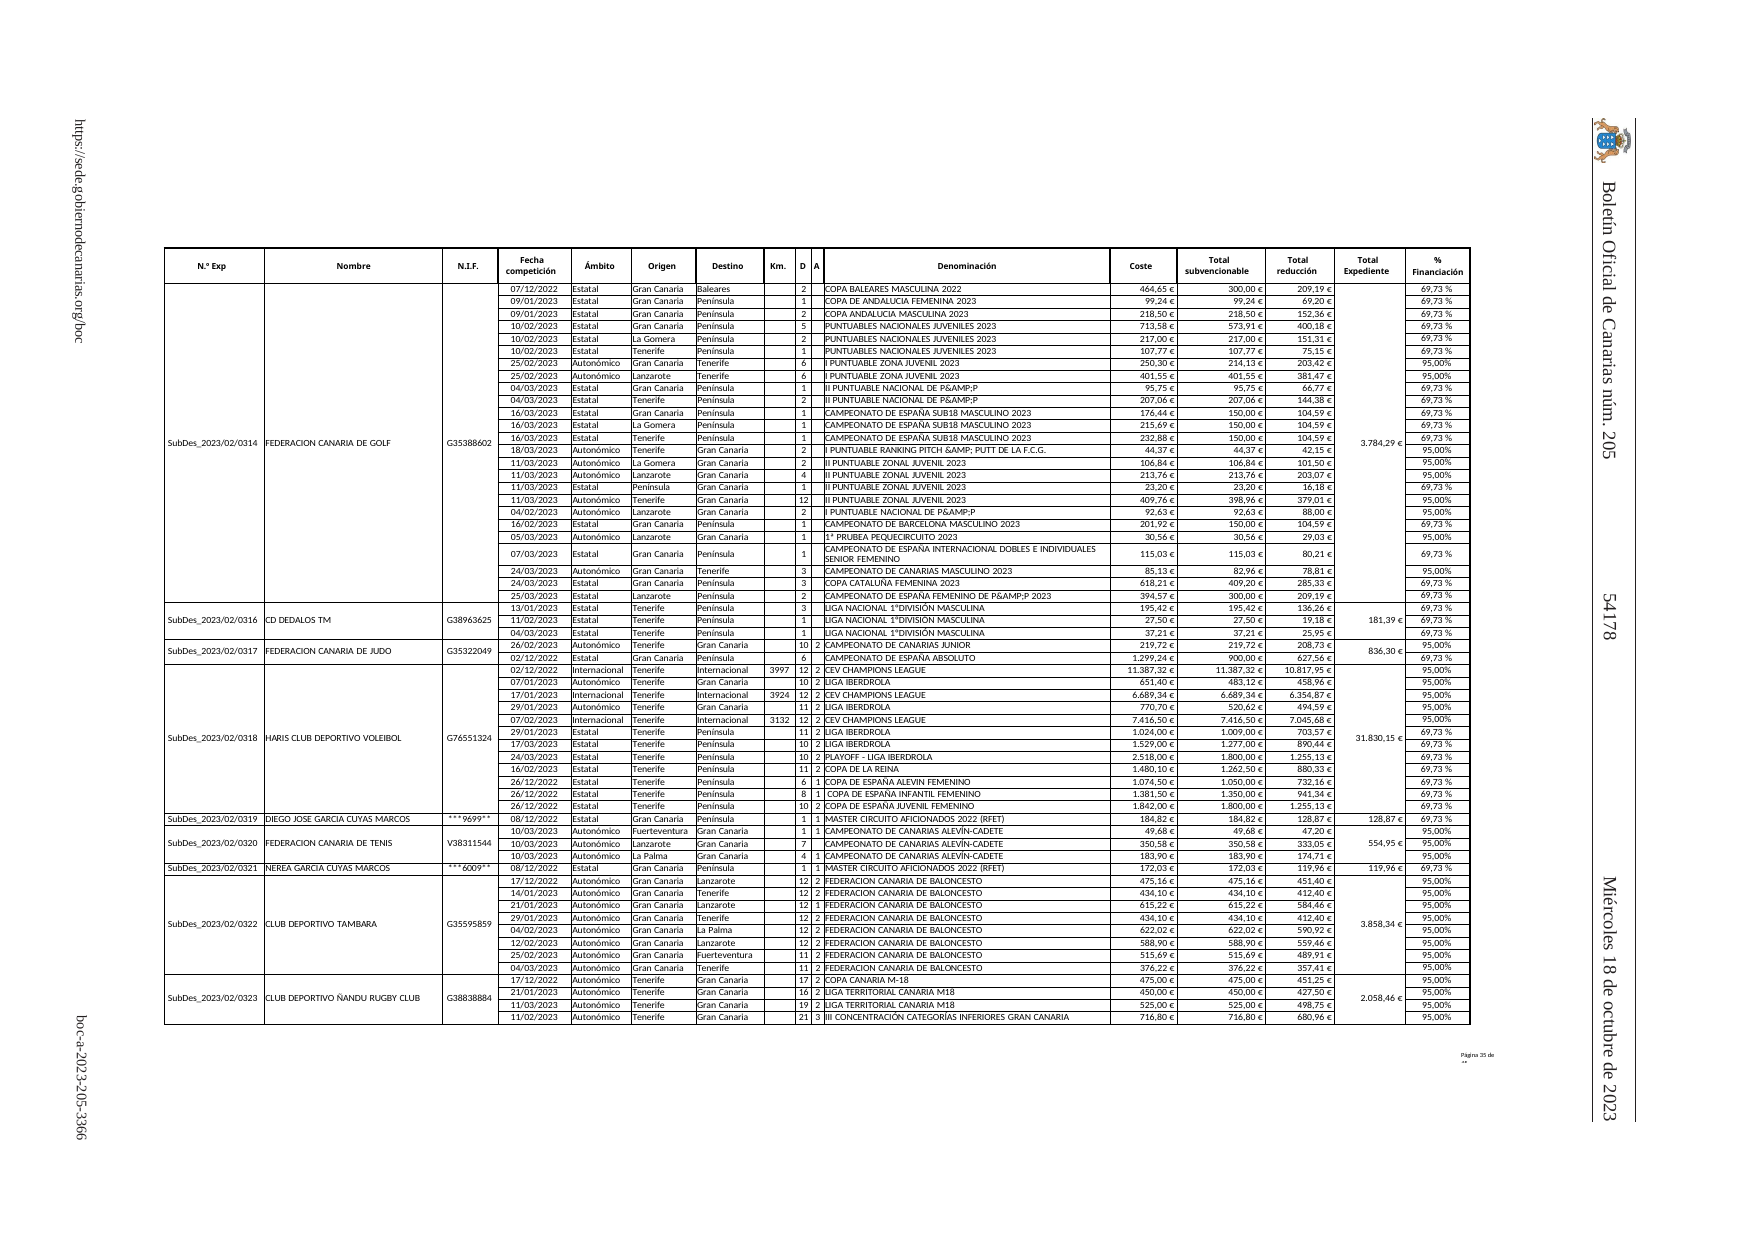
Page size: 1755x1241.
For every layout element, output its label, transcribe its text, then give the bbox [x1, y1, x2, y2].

table_cell Gran Canaria [697, 445, 764, 457]
table_cell [765, 383, 795, 394]
table_cell Tenerife [632, 801, 696, 813]
table_cell Península [697, 520, 764, 531]
table_cell 16 [796, 988, 811, 999]
table_cell 615,22 € [1111, 901, 1177, 912]
table_cell Gran Canaria [632, 284, 696, 295]
table_cell 10/03/2023 [499, 826, 571, 838]
table_cell 2 [796, 507, 811, 518]
table_cell 11 [796, 727, 811, 738]
table_cell 26/12/2022 [499, 789, 571, 800]
table_cell Tenerife [632, 727, 696, 738]
table_cell 115,03 € [1111, 544, 1177, 565]
table_cell Autonómico [572, 678, 631, 689]
table_cell [765, 458, 795, 469]
table_cell 7.416,50 € [1111, 715, 1177, 726]
table_cell 95,00% [1406, 371, 1469, 382]
table_cell 95,00% [1406, 938, 1469, 949]
table_cell Tenerife [632, 975, 696, 986]
table_cell 1 [796, 433, 811, 444]
table_cell 2 [812, 975, 824, 986]
table_cell Estatal [572, 383, 631, 394]
table_cell Gran Canaria [632, 653, 696, 664]
table_cell Gran Canaria [697, 975, 764, 986]
table_cell 1.255,13 € [1266, 752, 1334, 763]
table_cell 1.050,00 € [1178, 777, 1265, 788]
table_cell 16/02/2023 [499, 764, 571, 776]
table_cell Gran Canaria [632, 309, 696, 320]
table_cell 26/02/2023 [499, 640, 571, 652]
table_cell 1 [812, 826, 824, 838]
table_cell 12 [796, 925, 811, 937]
table_cell Tenerife [632, 665, 696, 676]
table_cell CAMPEONATO DE ESPAÑA FEMENINO DE P&AMP;P 2023 [825, 591, 1110, 602]
table_cell Estatal [572, 334, 631, 345]
table_cell 1.842,00 € [1111, 801, 1177, 813]
table_cell 69,73 % [1406, 603, 1469, 614]
table_cell 458,96 € [1266, 678, 1334, 689]
table_cell 69,73 % [1406, 801, 1469, 813]
table_cell Estatal [572, 284, 631, 295]
table_cell Autonómico [572, 901, 631, 912]
table_cell Internacional [697, 665, 764, 676]
table_cell [812, 445, 824, 457]
table_cell 95,00% [1406, 988, 1469, 999]
table_cell 3 [796, 578, 811, 590]
table_cell 2 [812, 727, 824, 738]
table_cell 21/01/2023 [499, 901, 571, 912]
table_cell Internacional [572, 690, 631, 701]
table_cell SubDes_2023/02/0316 [165, 603, 264, 639]
table_cell 31.830,15 € [1335, 665, 1405, 813]
table_cell 47,20 € [1266, 826, 1334, 838]
table_cell 1 [812, 901, 824, 912]
table_cell 184,82 € [1111, 814, 1177, 825]
table_cell Tenerife [632, 495, 696, 506]
table_cell [812, 408, 824, 419]
table_cell [765, 334, 795, 345]
table_cell 1.255,13 € [1266, 801, 1334, 813]
table_cell 69,73 % [1406, 420, 1469, 432]
table_cell La Palma [632, 851, 696, 862]
table_cell 219,72 € [1111, 640, 1177, 652]
table_cell 95,00% [1406, 913, 1469, 924]
table_cell 525,00 € [1178, 1000, 1265, 1011]
table_cell MASTER CIRCUITO AFICIONADOS 2022 (RFET) [825, 864, 1110, 875]
table_cell Península [697, 346, 764, 357]
table_cell 2 [812, 963, 824, 974]
table_cell Península [632, 483, 696, 494]
table_cell Estatal [572, 616, 631, 627]
table_cell Península [697, 653, 764, 664]
table_cell [765, 702, 795, 714]
table_cell Gran Canaria [632, 544, 696, 565]
table_cell [812, 396, 824, 407]
table_cell 10/03/2023 [499, 839, 571, 850]
table_cell 890,44 € [1266, 740, 1334, 751]
table_cell 25/02/2023 [499, 371, 571, 382]
table_cell [765, 640, 795, 652]
table_cell Gran Canaria [697, 507, 764, 518]
table_cell 770,70 € [1111, 702, 1177, 714]
table_cell FEDERACION CANARIA DE TENIS [265, 826, 442, 862]
table_header Denominación [825, 249, 1109, 283]
table_cell [812, 309, 824, 320]
table_cell [765, 346, 795, 357]
table_cell 69,73 % [1406, 346, 1469, 357]
table_cell 7.045,68 € [1266, 715, 1334, 726]
table_cell 69,73 % [1406, 727, 1469, 738]
table_cell [812, 544, 824, 565]
table_cell [765, 1000, 795, 1011]
table_cell [812, 371, 824, 382]
table_cell Autonómico [572, 458, 631, 469]
table_cell 10 [796, 640, 811, 652]
table_cell Autonómico [572, 876, 631, 887]
table_cell 12 [796, 913, 811, 924]
table_cell 69,73 % [1406, 383, 1469, 394]
table_cell 703,57 € [1266, 727, 1334, 738]
table_cell 104,59 € [1266, 408, 1334, 419]
table_cell 588,90 € [1111, 938, 1177, 949]
table_cell PUNTUABLES NACIONALES JUVENILES 2023 [825, 321, 1110, 333]
table_cell FEDERACION CANARIA DE BALONCESTO [825, 950, 1110, 962]
table_cell Estatal [572, 740, 631, 751]
table_cell 434,10 € [1178, 913, 1265, 924]
table_cell [765, 727, 795, 738]
table_cell Península [697, 740, 764, 751]
table_cell 207,06 € [1178, 396, 1265, 407]
table_cell 11/03/2023 [499, 495, 571, 506]
table_cell 3132 [765, 715, 795, 726]
table_cell CAMPEONATO DE CANARIAS ALEVÍN-CADETE [825, 826, 1110, 838]
table_cell SubDes_2023/02/0317 [165, 640, 264, 664]
table_cell 16/03/2023 [499, 420, 571, 432]
table_cell Península [697, 420, 764, 432]
table_cell 12 [796, 938, 811, 949]
table_cell Tenerife [632, 396, 696, 407]
table_cell 836,30 € [1335, 640, 1405, 664]
table_cell [765, 789, 795, 800]
table_cell 106,84 € [1178, 458, 1265, 469]
table_cell Lanzarote [632, 532, 696, 543]
table_cell [765, 975, 795, 986]
table_cell Autonómico [572, 566, 631, 577]
table_cell 10 [796, 752, 811, 763]
table_cell 6 [796, 359, 811, 370]
table_cell 409,20 € [1178, 578, 1265, 590]
table_cell 69,73 % [1406, 309, 1469, 320]
table_cell 401,55 € [1111, 371, 1177, 382]
table_cell 69,73 % [1406, 653, 1469, 664]
table_cell 434,10 € [1111, 888, 1177, 899]
table_cell 2 [812, 801, 824, 813]
table_cell [812, 420, 824, 432]
table_cell 1 [812, 789, 824, 800]
table_cell 483,12 € [1178, 678, 1265, 689]
table_cell 732,16 € [1266, 777, 1334, 788]
table_cell Península [697, 628, 764, 639]
table_cell [765, 678, 795, 689]
table_cell 05/03/2023 [499, 532, 571, 543]
table_cell 107,77 € [1111, 346, 1177, 357]
table_cell Autonómico [572, 507, 631, 518]
table_cell [765, 544, 795, 565]
table_cell Autonómico [572, 839, 631, 850]
table_cell II PUNTUABLE ZONAL JUVENIL 2023 [825, 483, 1110, 494]
table_cell 203,07 € [1266, 470, 1334, 481]
table_header N.º Exp [165, 249, 264, 283]
table_cell 69,73 % [1406, 616, 1469, 627]
table_cell 95,00% [1406, 532, 1469, 543]
table_cell 69,20 € [1266, 296, 1334, 308]
table_cell Gran Canaria [632, 566, 696, 577]
table_cell 475,16 € [1111, 876, 1177, 887]
table_cell Estatal [572, 591, 631, 602]
table_cell 400,18 € [1266, 321, 1334, 333]
table_cell [765, 913, 795, 924]
table_cell 716,80 € [1111, 1012, 1177, 1023]
table_cell 618,21 € [1111, 578, 1177, 590]
table_cell 2 [812, 678, 824, 689]
table_cell 25/02/2023 [499, 950, 571, 962]
table_cell 195,42 € [1111, 603, 1177, 614]
table_cell COPA DE ANDALUCIA FEMENINA 2023 [825, 296, 1110, 308]
table_cell 174,71 € [1266, 851, 1334, 862]
table_cell 11/02/2023 [499, 1012, 571, 1023]
table_cell Autonómico [572, 975, 631, 986]
table_cell 4 [796, 470, 811, 481]
table_cell 376,22 € [1111, 963, 1177, 974]
table_cell Lanzarote [632, 839, 696, 850]
table_cell 409,76 € [1111, 495, 1177, 506]
table_cell Gran Canaria [697, 640, 764, 652]
table_cell Gran Canaria [697, 483, 764, 494]
table_cell Tenerife [632, 628, 696, 639]
table_cell Autonómico [572, 963, 631, 974]
table_cell 69,73 % [1406, 591, 1469, 602]
table_cell 1.529,00 € [1111, 740, 1177, 751]
table_cell Gran Canaria [632, 876, 696, 887]
table_cell [765, 826, 795, 838]
table_cell Estatal [572, 346, 631, 357]
table_cell 07/03/2023 [499, 544, 571, 565]
table_cell Autonómico [572, 702, 631, 714]
table_cell 213,76 € [1111, 470, 1177, 481]
table_cell 24/03/2023 [499, 578, 571, 590]
table_cell CLUB DEPORTIVO TAMBARA [265, 876, 442, 974]
table_cell PLAYOFF - LIGA IBERDROLA [825, 752, 1110, 763]
table_cell [812, 495, 824, 506]
table_cell 285,33 € [1266, 578, 1334, 590]
table_cell 232,88 € [1111, 433, 1177, 444]
table_cell 04/03/2023 [499, 383, 571, 394]
table_cell 17/03/2023 [499, 740, 571, 751]
table_cell 16/03/2023 [499, 433, 571, 444]
table_cell Península [697, 544, 764, 565]
table_cell FEDERACION CANARIA DE BALONCESTO [825, 963, 1110, 974]
table_cell [765, 371, 795, 382]
table_cell 11/02/2023 [499, 616, 571, 627]
table_cell CAMPEONATO DE CANARIAS JUNIOR [825, 640, 1110, 652]
table_cell 6 [796, 777, 811, 788]
table_cell Internacional [697, 715, 764, 726]
table_cell 213,76 € [1178, 470, 1265, 481]
table_cell 2 [812, 876, 824, 887]
table_cell 2 [812, 740, 824, 751]
table_cell 04/03/2023 [499, 396, 571, 407]
table_cell 30,56 € [1111, 532, 1177, 543]
table_cell [812, 653, 824, 664]
table_cell 333,05 € [1266, 839, 1334, 850]
table_cell 107,77 € [1178, 346, 1265, 357]
table_cell Fuerteventura [697, 950, 764, 962]
table_cell 95,00% [1406, 445, 1469, 457]
table_cell [765, 408, 795, 419]
table_cell Gran Canaria [632, 950, 696, 962]
table_cell 07/02/2023 [499, 715, 571, 726]
table_cell 104,59 € [1266, 520, 1334, 531]
table_cell 69,73 % [1406, 752, 1469, 763]
text Boletín Oficial de Canarias núm. 205 [1599, 181, 1620, 462]
table_cell 1 [796, 544, 811, 565]
table_cell Península [697, 591, 764, 602]
table_cell Tenerife [632, 1000, 696, 1011]
table_cell 99,24 € [1178, 296, 1265, 308]
table_cell CEV CHAMPIONS LEAGUE [825, 715, 1110, 726]
table_header Km. [765, 249, 795, 283]
table_cell 208,73 € [1266, 640, 1334, 652]
table_cell 489,91 € [1266, 950, 1334, 962]
table_cell 30,56 € [1178, 532, 1265, 543]
table_cell 11/03/2023 [499, 483, 571, 494]
table_cell Autonómico [572, 1012, 631, 1023]
table_cell Autonómico [572, 826, 631, 838]
table_cell Península [697, 383, 764, 394]
table_cell CAMPEONATO DE ESPAÑA SUB18 MASCULINO 2023 [825, 408, 1110, 419]
table_cell [765, 628, 795, 639]
table_cell CAMPEONATO DE CANARIAS ALEVÍN-CADETE [825, 839, 1110, 850]
table_cell 350,58 € [1178, 839, 1265, 850]
table_header Total subvencionable [1178, 249, 1265, 283]
table_cell LIGA IBERDROLA [825, 702, 1110, 714]
table_cell [812, 520, 824, 531]
table_cell I PUNTUABLE ZONA JUVENIL 2023 [825, 371, 1110, 382]
table_cell 150,00 € [1178, 420, 1265, 432]
table_cell 1.074,50 € [1111, 777, 1177, 788]
table_cell 69,73 % [1406, 433, 1469, 444]
table_cell COPA DE ESPAÑA JUVENIL FEMENINO [825, 801, 1110, 813]
table_cell G35388602 [443, 284, 498, 602]
table_cell 17/01/2023 [499, 690, 571, 701]
table_cell Península [697, 321, 764, 333]
table_cell 95,00% [1406, 950, 1469, 962]
table_cell 92,63 € [1178, 507, 1265, 518]
table_cell 26/12/2022 [499, 801, 571, 813]
table_cell Península [697, 764, 764, 776]
table_cell 95,00% [1406, 678, 1469, 689]
table_cell 08/12/2022 [499, 864, 571, 875]
table_cell 1.299,24 € [1111, 653, 1177, 664]
table_cell Tenerife [632, 764, 696, 776]
table_cell 95,00% [1406, 715, 1469, 726]
table_cell 106,84 € [1111, 458, 1177, 469]
table_cell 450,00 € [1111, 988, 1177, 999]
table_cell 401,55 € [1178, 371, 1265, 382]
table_cell 16,18 € [1266, 483, 1334, 494]
table_cell 101,50 € [1266, 458, 1334, 469]
table_cell 1 [796, 296, 811, 308]
table_cell 04/03/2023 [499, 963, 571, 974]
table_cell Estatal [572, 764, 631, 776]
table_cell Autonómico [572, 470, 631, 481]
table_cell 6 [796, 653, 811, 664]
table_cell 10/03/2023 [499, 851, 571, 862]
table_cell 69,73 % [1406, 296, 1469, 308]
table_cell La Gomera [632, 458, 696, 469]
table_cell Península [697, 309, 764, 320]
table_cell 19,18 € [1266, 616, 1334, 627]
table_cell 69,73 % [1406, 544, 1469, 565]
table_cell [812, 578, 824, 590]
table_cell Estatal [572, 864, 631, 875]
table_cell 2 [796, 396, 811, 407]
table_cell Gran Canaria [697, 495, 764, 506]
table_cell 04/02/2023 [499, 925, 571, 937]
table_cell 475,16 € [1178, 876, 1265, 887]
table_cell 3924 [765, 690, 795, 701]
table_cell 95,00% [1406, 925, 1469, 937]
table_cell [812, 433, 824, 444]
table_cell 11/03/2023 [499, 470, 571, 481]
table_cell La Gomera [632, 334, 696, 345]
table_cell Tenerife [697, 888, 764, 899]
table_cell Autonómico [572, 888, 631, 899]
table_cell 2 [812, 752, 824, 763]
table_cell Gran Canaria [632, 578, 696, 590]
table_cell Estatal [572, 433, 631, 444]
table_cell 2 [796, 334, 811, 345]
table_header Ámbito [572, 249, 631, 283]
table_cell 13/01/2023 [499, 603, 571, 614]
table_cell CEV CHAMPIONS LEAGUE [825, 690, 1110, 701]
table_cell FEDERACION CANARIA DE BALONCESTO [825, 938, 1110, 949]
table_cell 95,00% [1406, 690, 1469, 701]
table_cell 69,73 % [1406, 789, 1469, 800]
table_cell 24/03/2023 [499, 752, 571, 763]
table_cell Estatal [572, 628, 631, 639]
table_cell [765, 814, 795, 825]
table_cell G38963625 [443, 603, 498, 639]
table_cell [765, 483, 795, 494]
table_cell COPA DE ESPAÑA ALEVIN FEMENINO [825, 777, 1110, 788]
table_cell 525,00 € [1111, 1000, 1177, 1011]
table_cell 300,00 € [1178, 591, 1265, 602]
table_cell 2 [796, 458, 811, 469]
table_cell CLUB DEPORTIVO ÑANDU RUGBY CLUB [265, 975, 442, 1023]
table_cell 37,21 € [1111, 628, 1177, 639]
table_cell [765, 284, 795, 295]
table_cell 394,57 € [1111, 591, 1177, 602]
table_cell Gran Canaria [697, 532, 764, 543]
table_cell Península [697, 296, 764, 308]
table_cell 69,73 % [1406, 334, 1469, 345]
table_cell 11/03/2023 [499, 458, 571, 469]
table_header Nombre [265, 249, 442, 283]
table_cell Estatal [572, 321, 631, 333]
table_cell Península [697, 801, 764, 813]
table_cell Gran Canaria [632, 938, 696, 949]
table_cell 2 [812, 938, 824, 949]
table_cell 475,00 € [1111, 975, 1177, 986]
table_cell 214,13 € [1178, 359, 1265, 370]
table_cell 1.381,50 € [1111, 789, 1177, 800]
table_cell 29/01/2023 [499, 727, 571, 738]
table_cell 207,06 € [1111, 396, 1177, 407]
table_cell 1.024,00 € [1111, 727, 1177, 738]
table_cell 17/12/2022 [499, 876, 571, 887]
table_cell Gran Canaria [632, 814, 696, 825]
table_cell COPA DE ESPAÑA INFANTIL FEMENINO [825, 789, 1110, 800]
table_cell 49,68 € [1178, 826, 1265, 838]
table_cell 136,26 € [1266, 603, 1334, 614]
table_cell Gran Canaria [632, 321, 696, 333]
table_cell [765, 740, 795, 751]
table_cell Gran Canaria [697, 1012, 764, 1023]
table_cell 2 [812, 690, 824, 701]
table_cell 357,41 € [1266, 963, 1334, 974]
table_cell 115,03 € [1178, 544, 1265, 565]
table_cell 44,37 € [1111, 445, 1177, 457]
table_cell 10/02/2023 [499, 334, 571, 345]
table_cell 2 [812, 1000, 824, 1011]
table_cell 1 [812, 814, 824, 825]
table_cell 95,75 € [1111, 383, 1177, 394]
table_cell [765, 420, 795, 432]
table_cell 219,72 € [1178, 640, 1265, 652]
table_cell 25,95 € [1266, 628, 1334, 639]
table_cell CAMPEONATO DE ESPAÑA INTERNACIONAL DOBLES E INDIVIDUALES SENIOR FEMENINO [825, 544, 1110, 565]
table_cell Lanzarote [697, 901, 764, 912]
table_cell [812, 566, 824, 577]
table_cell 11 [796, 963, 811, 974]
table_cell Península [697, 727, 764, 738]
table_cell PUNTUABLES NACIONALES JUVENILES 2023 [825, 334, 1110, 345]
table_cell [765, 591, 795, 602]
table_cell 218,50 € [1111, 309, 1177, 320]
table_cell Tenerife [632, 752, 696, 763]
table_cell Autonómico [572, 851, 631, 862]
table_cell 75,15 € [1266, 346, 1334, 357]
table_cell 434,10 € [1111, 913, 1177, 924]
table_cell 69,73 % [1406, 740, 1469, 751]
table_cell V38311544 [443, 826, 498, 862]
table_cell [812, 483, 824, 494]
table_cell 09/01/2023 [499, 309, 571, 320]
table_cell 23,20 € [1178, 483, 1265, 494]
table_cell II PUNTUABLE NACIONAL DE P&AMP;P [825, 383, 1110, 394]
table_cell 1 [812, 851, 824, 862]
table_cell 80,21 € [1266, 544, 1334, 565]
table_cell 69,73 % [1406, 520, 1469, 531]
table_cell 900,00 € [1178, 653, 1265, 664]
table_cell G35322049 [443, 640, 498, 664]
table_cell 69,73 % [1406, 321, 1469, 333]
table_cell 6.354,87 € [1266, 690, 1334, 701]
table_cell 78,81 € [1266, 566, 1334, 577]
table_cell [765, 495, 795, 506]
table_cell 69,73 % [1406, 284, 1469, 295]
table_cell 3 [812, 1012, 824, 1023]
table_cell [812, 839, 824, 850]
table_cell Estatal [572, 801, 631, 813]
table_header Total reducción [1266, 249, 1334, 283]
table_cell G38838884 [443, 975, 498, 1023]
table_cell 95,00% [1406, 1012, 1469, 1023]
text https://sede.gobiernodecanarias.org/boc [72, 119, 89, 353]
table_header Coste [1111, 249, 1176, 283]
table_cell I PUNTUABLE ZONA JUVENIL 2023 [825, 359, 1110, 370]
table_cell 82,96 € [1178, 566, 1265, 577]
table_cell [765, 321, 795, 333]
table_cell Península [697, 334, 764, 345]
table_cell 119,96 € [1335, 864, 1405, 875]
table_cell 1 [796, 616, 811, 627]
table_cell 85,13 € [1111, 566, 1177, 577]
table_cell Gran Canaria [632, 520, 696, 531]
table_cell Autonómico [572, 938, 631, 949]
table_cell SubDes_2023/02/0320 [165, 826, 264, 862]
table_cell Gran Canaria [697, 678, 764, 689]
table_cell [765, 801, 795, 813]
table_cell [812, 296, 824, 308]
table_cell 10 [796, 801, 811, 813]
table_cell 16/03/2023 [499, 408, 571, 419]
table_cell 1 [796, 628, 811, 639]
table_cell 37,21 € [1178, 628, 1265, 639]
table_cell 95,75 € [1178, 383, 1265, 394]
table_cell Estatal [572, 727, 631, 738]
table_cell FEDERACION CANARIA DE BALONCESTO [825, 888, 1110, 899]
table_cell CAMPEONATO DE CANARIAS ALEVÍN-CADETE [825, 851, 1110, 862]
table_cell 42,15 € [1266, 445, 1334, 457]
table_cell FEDERACION CANARIA DE BALONCESTO [825, 901, 1110, 912]
table_cell Autonómico [572, 988, 631, 999]
table_cell Estatal [572, 408, 631, 419]
table_cell 10 [796, 678, 811, 689]
table_cell Península [697, 396, 764, 407]
table_cell 215,69 € [1111, 420, 1177, 432]
table_cell [765, 876, 795, 887]
table_cell 88,00 € [1266, 507, 1334, 518]
table_cell 451,25 € [1266, 975, 1334, 986]
table_cell 412,40 € [1266, 888, 1334, 899]
table_cell II PUNTUABLE ZONAL JUVENIL 2023 [825, 470, 1110, 481]
table_cell 11 [796, 950, 811, 962]
table_cell Tenerife [632, 346, 696, 357]
table_cell 376,22 € [1178, 963, 1265, 974]
table_cell [765, 578, 795, 590]
table_cell [765, 901, 795, 912]
table_cell 7.416,50 € [1178, 715, 1265, 726]
table_cell 209,19 € [1266, 284, 1334, 295]
table_cell 69,73 % [1406, 628, 1469, 639]
table_cell COPA DE LA REINA [825, 764, 1110, 776]
table_cell 1.480,10 € [1111, 764, 1177, 776]
table_cell [812, 321, 824, 333]
table_cell SubDes_2023/02/0323 [165, 975, 264, 1023]
table_cell 95,00% [1406, 876, 1469, 887]
table_cell Tenerife [632, 690, 696, 701]
table_cell LIGA IBERDROLA [825, 678, 1110, 689]
table_cell [812, 628, 824, 639]
table_cell Estatal [572, 544, 631, 565]
table_cell 95,00% [1406, 839, 1469, 850]
table_cell 464,65 € [1111, 284, 1177, 295]
table_cell Tenerife [632, 740, 696, 751]
table_cell [765, 851, 795, 862]
table_cell 1 [796, 532, 811, 543]
table_cell 95,00% [1406, 975, 1469, 986]
table_cell Gran Canaria [632, 383, 696, 394]
table_header Total Expediente [1335, 249, 1405, 283]
table_cell 2 [812, 925, 824, 937]
table_cell [812, 591, 824, 602]
table_cell SubDes_2023/02/0314 [165, 284, 264, 602]
table_cell 584,46 € [1266, 901, 1334, 912]
table_cell 2 [796, 309, 811, 320]
table_cell 2 [812, 764, 824, 776]
table_cell Tenerife [697, 371, 764, 382]
table_cell 11.387,32 € [1178, 665, 1265, 676]
table_cell 12 [796, 715, 811, 726]
table_cell 1.800,00 € [1178, 752, 1265, 763]
table_cell [765, 988, 795, 999]
table_cell [765, 777, 795, 788]
table_cell 95,00% [1406, 495, 1469, 506]
table_cell 1 [796, 420, 811, 432]
table_cell Península [697, 789, 764, 800]
table_cell Península [697, 616, 764, 627]
table_cell G76551324 [443, 665, 498, 813]
table_cell 44,37 € [1178, 445, 1265, 457]
table_cell 104,59 € [1266, 433, 1334, 444]
table_cell 69,73 % [1406, 396, 1469, 407]
table_cell 398,96 € [1178, 495, 1265, 506]
table_cell 69,73 % [1406, 777, 1469, 788]
table_cell 128,87 € [1335, 814, 1405, 825]
table_cell 622,02 € [1178, 925, 1265, 937]
table_cell 2 [812, 715, 824, 726]
table_cell 475,00 € [1178, 975, 1265, 986]
table_cell [765, 764, 795, 776]
table_cell 1 [796, 346, 811, 357]
table_cell 02/12/2022 [499, 665, 571, 676]
table_cell 554,95 € [1335, 826, 1405, 862]
table_cell FEDERACION CANARIA DE BALONCESTO [825, 913, 1110, 924]
table_cell 2 [812, 988, 824, 999]
table_cell 69,73 % [1406, 764, 1469, 776]
table_cell 150,00 € [1178, 408, 1265, 419]
table_cell Gran Canaria [697, 458, 764, 469]
table_cell Península [697, 408, 764, 419]
table_cell 3997 [765, 665, 795, 676]
table_cell 2.058,46 € [1335, 975, 1405, 1023]
table_cell 494,59 € [1266, 702, 1334, 714]
table_cell Tenerife [632, 445, 696, 457]
table_cell 95,00% [1406, 851, 1469, 862]
table_cell Internacional [572, 715, 631, 726]
table_cell Autonómico [572, 1000, 631, 1011]
table_cell 2 [812, 950, 824, 962]
table_cell Gran Canaria [632, 925, 696, 937]
table_cell 104,59 € [1266, 420, 1334, 432]
table_cell 95,00% [1406, 888, 1469, 899]
table_cell 451,40 € [1266, 876, 1334, 887]
table_cell 350,58 € [1111, 839, 1177, 850]
table_cell [812, 284, 824, 295]
table_cell 588,90 € [1178, 938, 1265, 949]
table_cell Gran Canaria [632, 296, 696, 308]
table_cell SubDes_2023/02/0322 [165, 876, 264, 974]
table_cell 29/01/2023 [499, 702, 571, 714]
table_cell PUNTUABLES NACIONALES JUVENILES 2023 [825, 346, 1110, 357]
table_cell 412,40 € [1266, 913, 1334, 924]
table_cell 172,03 € [1178, 864, 1265, 875]
table_cell 95,00% [1406, 470, 1469, 481]
table_cell 29,03 € [1266, 532, 1334, 543]
table_cell LIGA TERRITORIAL CANARIA M18 [825, 1000, 1110, 1011]
table_cell 713,58 € [1111, 321, 1177, 333]
table_cell 07/01/2023 [499, 678, 571, 689]
table_cell G35595859 [443, 876, 498, 974]
table_cell 941,34 € [1266, 789, 1334, 800]
table_cell LIGA IBERDROLA [825, 740, 1110, 751]
table_cell 25/03/2023 [499, 591, 571, 602]
table_cell 203,42 € [1266, 359, 1334, 370]
table_cell 183,90 € [1178, 851, 1265, 862]
table_cell 150,00 € [1178, 520, 1265, 531]
table_cell 195,42 € [1178, 603, 1265, 614]
table_cell 95,00% [1406, 359, 1469, 370]
table_cell 8 [796, 789, 811, 800]
table_cell [765, 950, 795, 962]
table_cell [812, 334, 824, 345]
table_cell [765, 532, 795, 543]
table_cell 622,02 € [1111, 925, 1177, 937]
table_cell 27,50 € [1178, 616, 1265, 627]
table_cell 152,36 € [1266, 309, 1334, 320]
table_cell CAMPEONATO DE ESPAÑA SUB18 MASCULINO 2023 [825, 433, 1110, 444]
table_cell I PUNTUABLE RANKING PITCH &AMP; PUTT DE LA F.C.G. [825, 445, 1110, 457]
table_cell Gran Canaria [632, 963, 696, 974]
table_cell Tenerife [697, 359, 764, 370]
table_cell 69,73 % [1406, 814, 1469, 825]
table_cell Gran Canaria [697, 988, 764, 999]
table_cell II PUNTUABLE NACIONAL DE P&AMP;P [825, 396, 1110, 407]
table_cell 12 [796, 495, 811, 506]
table_cell Estatal [572, 653, 631, 664]
table_cell Autonómico [572, 359, 631, 370]
table_cell 69,73 % [1406, 408, 1469, 419]
table_cell 10.817,95 € [1266, 665, 1334, 676]
table_cell 6 [796, 371, 811, 382]
table_cell 217,00 € [1178, 334, 1265, 345]
table_cell CEV CHAMPIONS LEAGUE [825, 665, 1110, 676]
table_header Fecha competición [499, 249, 571, 283]
table_cell LIGA IBERDROLA [825, 727, 1110, 738]
table_cell 1 [796, 408, 811, 419]
table_cell Estatal [572, 752, 631, 763]
table_cell Tenerife [632, 603, 696, 614]
table_cell 250,30 € [1111, 359, 1177, 370]
table_cell FEDERACION CANARIA DE BALONCESTO [825, 925, 1110, 937]
table_cell 3 [796, 603, 811, 614]
table_cell 880,33 € [1266, 764, 1334, 776]
table_cell Fuerteventura [632, 826, 696, 838]
table_cell Internacional [697, 690, 764, 701]
table_cell 29/01/2023 [499, 913, 571, 924]
table_cell 95,00% [1406, 963, 1469, 974]
table_cell CAMPEONATO DE BARCELONA MASCULINO 2023 [825, 520, 1110, 531]
table_cell 26/12/2022 [499, 777, 571, 788]
table_cell FEDERACION CANARIA DE BALONCESTO [825, 876, 1110, 887]
table_header Origen [632, 249, 695, 283]
table_cell 14/01/2023 [499, 888, 571, 899]
table_cell 218,50 € [1178, 309, 1265, 320]
table_cell Autonómico [572, 925, 631, 937]
table_cell Estatal [572, 789, 631, 800]
table_cell 300,00 € [1178, 284, 1265, 295]
table_cell 1 [796, 826, 811, 838]
table_cell 2 [812, 665, 824, 676]
table_cell [765, 603, 795, 614]
table_cell 11 [796, 702, 811, 714]
table_cell 21/01/2023 [499, 988, 571, 999]
table_cell Lanzarote [697, 876, 764, 887]
table_cell Tenerife [697, 963, 764, 974]
table_cell 119,96 € [1266, 864, 1334, 875]
table_cell Autonómico [572, 913, 631, 924]
table_cell 69,73 % [1406, 483, 1469, 494]
table_cell Baleares [697, 284, 764, 295]
table_cell [812, 470, 824, 481]
table_cell COPA ANDALUCIA MASCULINA 2023 [825, 309, 1110, 320]
table_cell [765, 470, 795, 481]
table_cell 379,01 € [1266, 495, 1334, 506]
table_cell 11/03/2023 [499, 1000, 571, 1011]
table_cell Estatal [572, 396, 631, 407]
table_cell [812, 359, 824, 370]
table_cell 95,00% [1406, 566, 1469, 577]
table_cell 3.858,34 € [1335, 876, 1405, 974]
table_cell 520,62 € [1178, 702, 1265, 714]
table_cell Gran Canaria [632, 408, 696, 419]
table_cell [812, 458, 824, 469]
table_cell 18/03/2023 [499, 445, 571, 457]
table_cell 2.518,00 € [1111, 752, 1177, 763]
table_cell [812, 603, 824, 614]
table_cell [765, 296, 795, 308]
table_cell 7 [796, 839, 811, 850]
table_cell [812, 532, 824, 543]
table_cell Autonómico [572, 371, 631, 382]
table_cell Península [697, 864, 764, 875]
table_cell [765, 520, 795, 531]
table_cell CAMPEONATO DE ESPAÑA SUB18 MASCULINO 2023 [825, 420, 1110, 432]
table_cell Estatal [572, 603, 631, 614]
table_cell 12 [796, 665, 811, 676]
table_cell 559,46 € [1266, 938, 1334, 949]
table_cell 04/02/2023 [499, 507, 571, 518]
table_cell La Gomera [632, 420, 696, 432]
table_cell 19 [796, 1000, 811, 1011]
table_header % Financiación [1406, 249, 1469, 283]
table_cell 25/02/2023 [499, 359, 571, 370]
table_cell Gran Canaria [632, 359, 696, 370]
text boc-a-2023-205-3366 [74, 1016, 91, 1145]
table_cell 10/02/2023 [499, 321, 571, 333]
table_cell 150,00 € [1178, 433, 1265, 444]
table_cell 4 [796, 851, 811, 862]
table_cell 10/02/2023 [499, 346, 571, 357]
table_cell [765, 566, 795, 577]
table_cell Península [697, 578, 764, 590]
table_cell COPA CANARIA M-18 [825, 975, 1110, 986]
table_cell 27,50 € [1111, 616, 1177, 627]
table_cell Estatal [572, 483, 631, 494]
table_cell Lanzarote [632, 591, 696, 602]
table_cell 680,96 € [1266, 1012, 1334, 1023]
table_cell Gran Canaria [632, 864, 696, 875]
table_header N.I.F. [443, 249, 497, 283]
table_cell Lanzarote [632, 470, 696, 481]
table_cell 23,20 € [1111, 483, 1177, 494]
table_cell 2 [812, 888, 824, 899]
table_cell 5 [796, 321, 811, 333]
table_cell 95,00% [1406, 826, 1469, 838]
table_cell Tenerife [697, 913, 764, 924]
table_cell Autonómico [572, 495, 631, 506]
table_cell Estatal [572, 420, 631, 432]
table_cell [765, 752, 795, 763]
table_cell 176,44 € [1111, 408, 1177, 419]
table_header D [796, 249, 811, 283]
table_cell 716,80 € [1178, 1012, 1265, 1023]
table_cell [765, 938, 795, 949]
table_cell I PUNTUABLE NACIONAL DE P&AMP;P [825, 507, 1110, 518]
table_cell 66,77 € [1266, 383, 1334, 394]
table_cell Autonómico [572, 640, 631, 652]
table_cell 1 [796, 483, 811, 494]
table_cell 1.277,00 € [1178, 740, 1265, 751]
table_cell COPA BALEARES MASCULINA 2022 [825, 284, 1110, 295]
table_cell 217,00 € [1111, 334, 1177, 345]
table_cell 1 [796, 520, 811, 531]
table_cell 2 [796, 284, 811, 295]
table_cell LIGA TERRITORIAL CANARIA M18 [825, 988, 1110, 999]
table_cell 615,22 € [1178, 901, 1265, 912]
table_cell 95,00% [1406, 1000, 1469, 1011]
table_cell [812, 346, 824, 357]
table_cell 1 [796, 864, 811, 875]
text Miércoles 18 de octubre de 2023 [1600, 876, 1621, 1124]
table_cell Gran Canaria [632, 913, 696, 924]
table_cell 1ª PRUBEA PEQUECIRCUITO 2023 [825, 532, 1110, 543]
table_cell Gran Canaria [632, 901, 696, 912]
table_cell 1.350,00 € [1178, 789, 1265, 800]
table_header Destino [697, 249, 763, 283]
table_cell Península [697, 777, 764, 788]
table_cell 573,91 € [1178, 321, 1265, 333]
table_cell II PUNTUABLE ZONAL JUVENIL 2023 [825, 495, 1110, 506]
table_cell 08/12/2022 [499, 814, 571, 825]
table_cell Estatal [572, 296, 631, 308]
table_cell [812, 507, 824, 518]
table_cell 172,03 € [1111, 864, 1177, 875]
table_cell 434,10 € [1178, 888, 1265, 899]
table_cell FEDERACION CANARIA DE JUDO [265, 640, 442, 664]
table_cell 07/12/2022 [499, 284, 571, 295]
table_cell 151,31 € [1266, 334, 1334, 345]
table_cell 69,73 % [1406, 578, 1469, 590]
table_cell Estatal [572, 520, 631, 531]
table_cell 09/01/2023 [499, 296, 571, 308]
table_cell 12 [796, 690, 811, 701]
table_cell 17 [796, 975, 811, 986]
table_cell III CONCENTRACIÓN CATEGORÍAS INFERIORES GRAN CANARIA [825, 1012, 1110, 1023]
table_cell 12/02/2023 [499, 938, 571, 949]
table_cell [765, 839, 795, 850]
table_cell [765, 864, 795, 875]
table_cell [765, 445, 795, 457]
table_cell [765, 396, 795, 407]
table_cell CD DEDALOS TM [265, 603, 442, 639]
table_cell 6.689,34 € [1178, 690, 1265, 701]
table_cell 12 [796, 901, 811, 912]
table_cell Gran Canaria [697, 1000, 764, 1011]
table_cell 49,68 € [1111, 826, 1177, 838]
table_cell 95,00% [1406, 665, 1469, 676]
table_cell 04/03/2023 [499, 628, 571, 639]
table_cell [765, 963, 795, 974]
table_cell [765, 309, 795, 320]
table_cell ***6009** [443, 864, 498, 875]
table_cell 627,56 € [1266, 653, 1334, 664]
table_cell Lanzarote [632, 507, 696, 518]
table_cell 6.689,34 € [1111, 690, 1177, 701]
table_cell [765, 359, 795, 370]
table_cell 184,82 € [1178, 814, 1265, 825]
table_cell Estatal [572, 578, 631, 590]
table_cell Gran Canaria [632, 888, 696, 899]
table_cell 1 [796, 383, 811, 394]
table_cell 181,39 € [1335, 603, 1405, 639]
table_cell Internacional [572, 665, 631, 676]
text 54178 [1600, 593, 1621, 642]
table_cell [812, 616, 824, 627]
table_cell 209,19 € [1266, 591, 1334, 602]
table_cell [765, 507, 795, 518]
table_cell MASTER CIRCUITO AFICIONADOS 2022 (RFET) [825, 814, 1110, 825]
table_cell 12 [796, 888, 811, 899]
table_cell LIGA NACIONAL 1ºDIVISIÓN MASCULINA [825, 603, 1110, 614]
table_cell [812, 383, 824, 394]
table_cell Estatal [572, 814, 631, 825]
table_cell 1 [812, 864, 824, 875]
table_cell Tenerife [632, 702, 696, 714]
table_cell 11 [796, 764, 811, 776]
table_cell 92,63 € [1111, 507, 1177, 518]
table_cell Estatal [572, 309, 631, 320]
table_cell ***9699** [443, 814, 498, 825]
table_cell Tenerife [632, 777, 696, 788]
table_cell 2 [812, 702, 824, 714]
table_cell Península [697, 603, 764, 614]
table_cell 183,90 € [1111, 851, 1177, 862]
table_cell 498,75 € [1266, 1000, 1334, 1011]
table_cell 02/12/2022 [499, 653, 571, 664]
table_cell Gran Canaria [697, 839, 764, 850]
table_cell Gran Canaria [697, 826, 764, 838]
table_cell NEREA GARCIA CUYAS MARCOS [265, 864, 442, 875]
table_header A [812, 249, 823, 283]
table_cell Península [697, 814, 764, 825]
table_cell [765, 925, 795, 937]
table_cell 1.009,00 € [1178, 727, 1265, 738]
table_cell Tenerife [697, 566, 764, 577]
table_cell Autonómico [572, 950, 631, 962]
table_cell SubDes_2023/02/0319 [165, 814, 264, 825]
table_cell Tenerife [632, 715, 696, 726]
table_cell 515,69 € [1111, 950, 1177, 962]
table_cell 95,00% [1406, 640, 1469, 652]
table_cell 144,38 € [1266, 396, 1334, 407]
table_cell Gran Canaria [697, 470, 764, 481]
table_cell 450,00 € [1178, 988, 1265, 999]
table_cell 2 [812, 640, 824, 652]
table_cell 1.800,00 € [1178, 801, 1265, 813]
table_cell [765, 1012, 795, 1023]
table_cell FEDERACION CANARIA DE GOLF [265, 284, 442, 602]
table_cell Lanzarote [697, 938, 764, 949]
table_cell 95,00% [1406, 458, 1469, 469]
table_cell Tenerife [632, 433, 696, 444]
table_cell 10 [796, 740, 811, 751]
table_cell Tenerife [632, 640, 696, 652]
table_cell 515,69 € [1178, 950, 1265, 962]
table_cell Gran Canaria [697, 851, 764, 862]
table_cell Tenerife [632, 988, 696, 999]
table_cell 427,50 € [1266, 988, 1334, 999]
table_cell [765, 433, 795, 444]
table_cell 16/02/2023 [499, 520, 571, 531]
table_cell CAMPEONATO DE CANARIAS MASCULINO 2023 [825, 566, 1110, 577]
table_cell [765, 616, 795, 627]
table_cell [765, 888, 795, 899]
table_cell Autonómico [572, 445, 631, 457]
table_cell Tenerife [632, 1012, 696, 1023]
table_cell HARIS CLUB DEPORTIVO VOLEIBOL [265, 665, 442, 813]
table_cell 590,92 € [1266, 925, 1334, 937]
table_cell 1 [796, 814, 811, 825]
table_cell 201,92 € [1111, 520, 1177, 531]
table_cell LIGA NACIONAL 1ºDIVISIÓN MASCULINA [825, 628, 1110, 639]
table_cell 21 [796, 1012, 811, 1023]
table_cell 3.784,29 € [1335, 284, 1405, 602]
table_cell 1 [812, 777, 824, 788]
table_cell Estatal [572, 777, 631, 788]
table_cell II PUNTUABLE ZONAL JUVENIL 2023 [825, 458, 1110, 469]
table_cell Tenerife [632, 789, 696, 800]
table_cell 651,40 € [1111, 678, 1177, 689]
table_cell Península [697, 433, 764, 444]
table_cell Tenerife [632, 616, 696, 627]
table_cell Gran Canaria [697, 702, 764, 714]
table_cell 95,00% [1406, 901, 1469, 912]
table_cell CAMPEONATO DE ESPAÑA ABSOLUTO [825, 653, 1110, 664]
table_cell DIEGO JOSE GARCIA CUYAS MARCOS [265, 814, 442, 825]
table_cell 69,73 % [1406, 864, 1469, 875]
table_cell 3 [796, 566, 811, 577]
table_cell Lanzarote [632, 371, 696, 382]
table_cell 95,00% [1406, 507, 1469, 518]
table_cell 1.262,50 € [1178, 764, 1265, 776]
table_cell 24/03/2023 [499, 566, 571, 577]
table_cell Autonómico [572, 532, 631, 543]
table_cell 12 [796, 876, 811, 887]
table_cell [765, 653, 795, 664]
table_cell 2 [796, 445, 811, 457]
table_cell SubDes_2023/02/0318 [165, 665, 264, 813]
table_cell 99,24 € [1111, 296, 1177, 308]
table_cell Tenerife [632, 678, 696, 689]
table_cell Península [697, 752, 764, 763]
table_cell La Palma [697, 925, 764, 937]
table_cell 2 [812, 913, 824, 924]
table_cell 17/12/2022 [499, 975, 571, 986]
table_cell 11.387,32 € [1111, 665, 1177, 676]
table_cell 2 [796, 591, 811, 602]
table_cell 95,00% [1406, 702, 1469, 714]
table_cell LIGA NACIONAL 1ºDIVISIÓN MASCULINA [825, 616, 1110, 627]
table_cell 381,47 € [1266, 371, 1334, 382]
table_cell COPA CATALUÑA FEMENINA 2023 [825, 578, 1110, 590]
table_cell SubDes_2023/02/0321 [165, 864, 264, 875]
table_cell 128,87 € [1266, 814, 1334, 825]
